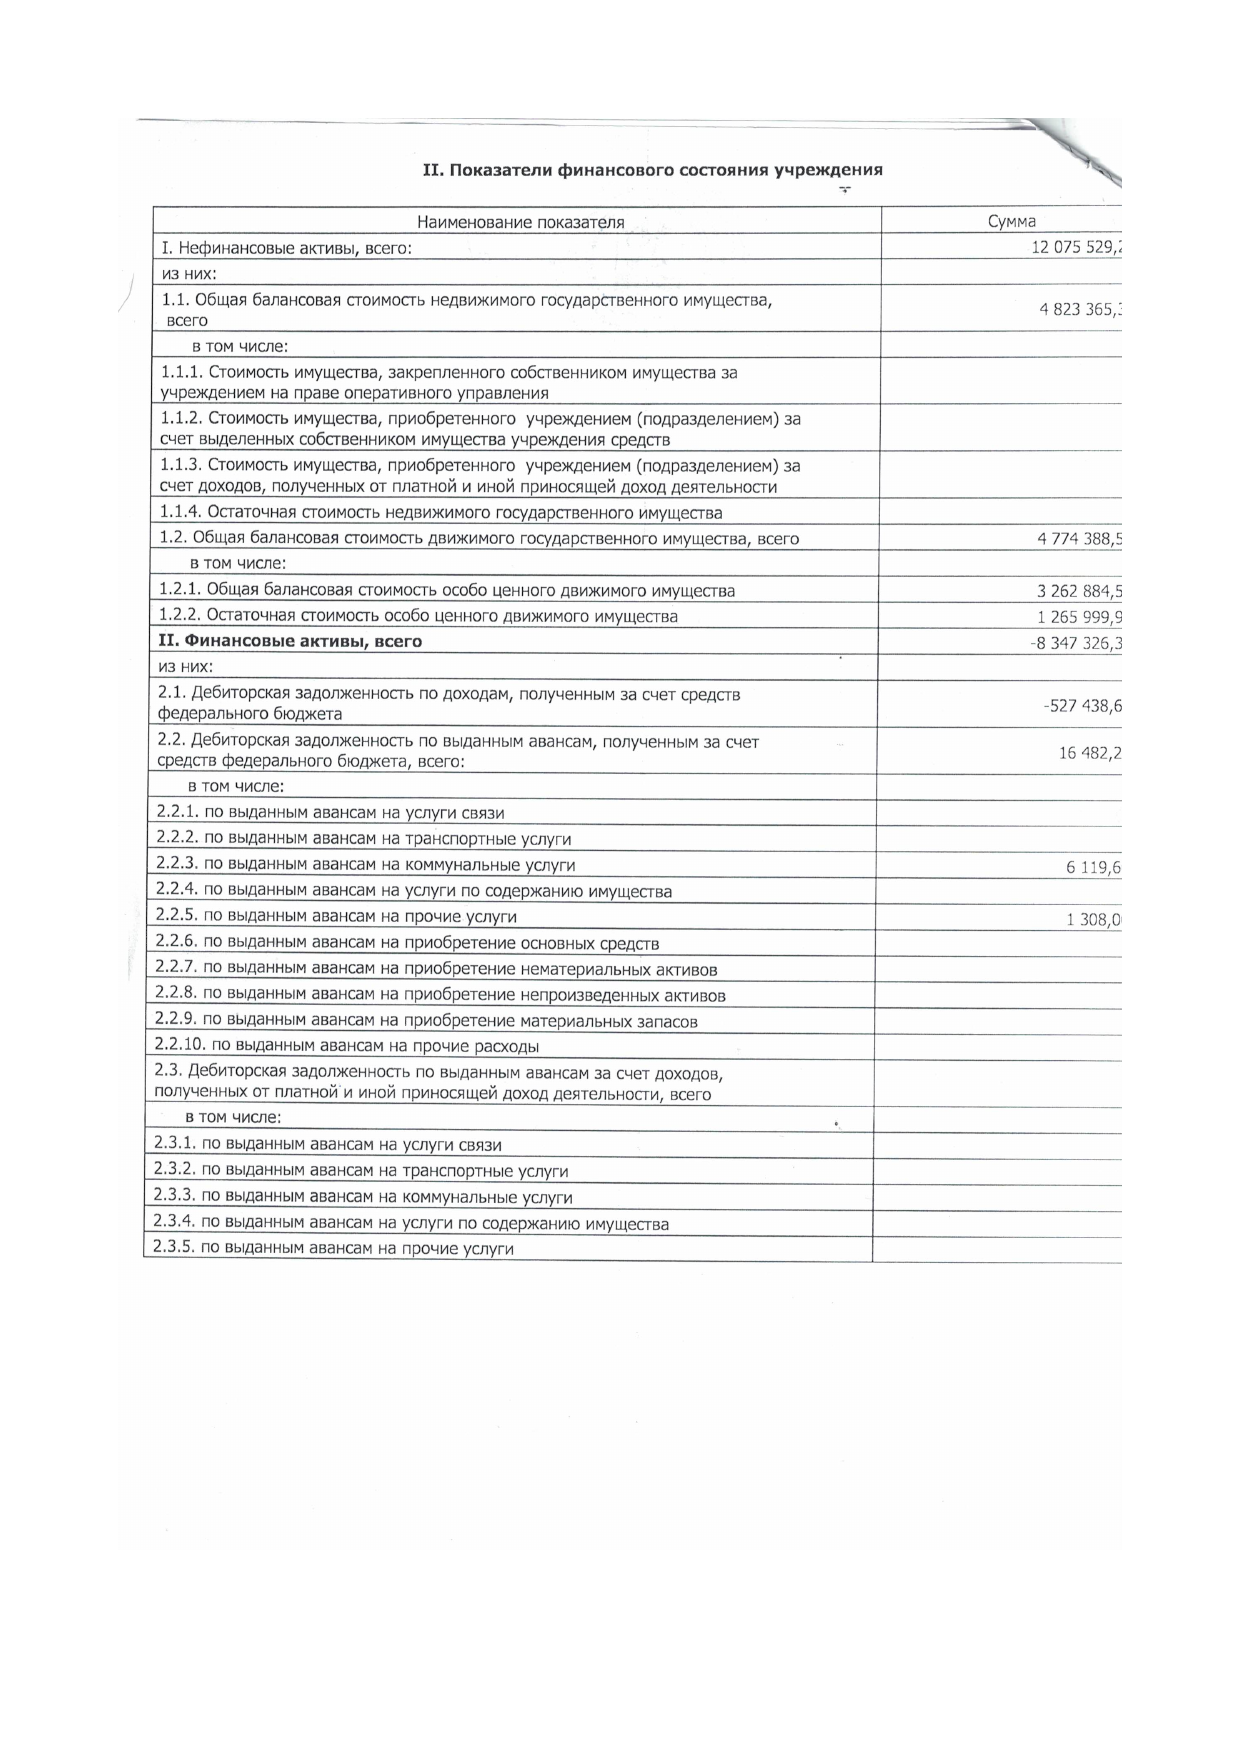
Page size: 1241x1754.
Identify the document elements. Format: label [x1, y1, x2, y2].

picture [118, 118, 1122, 1550]
